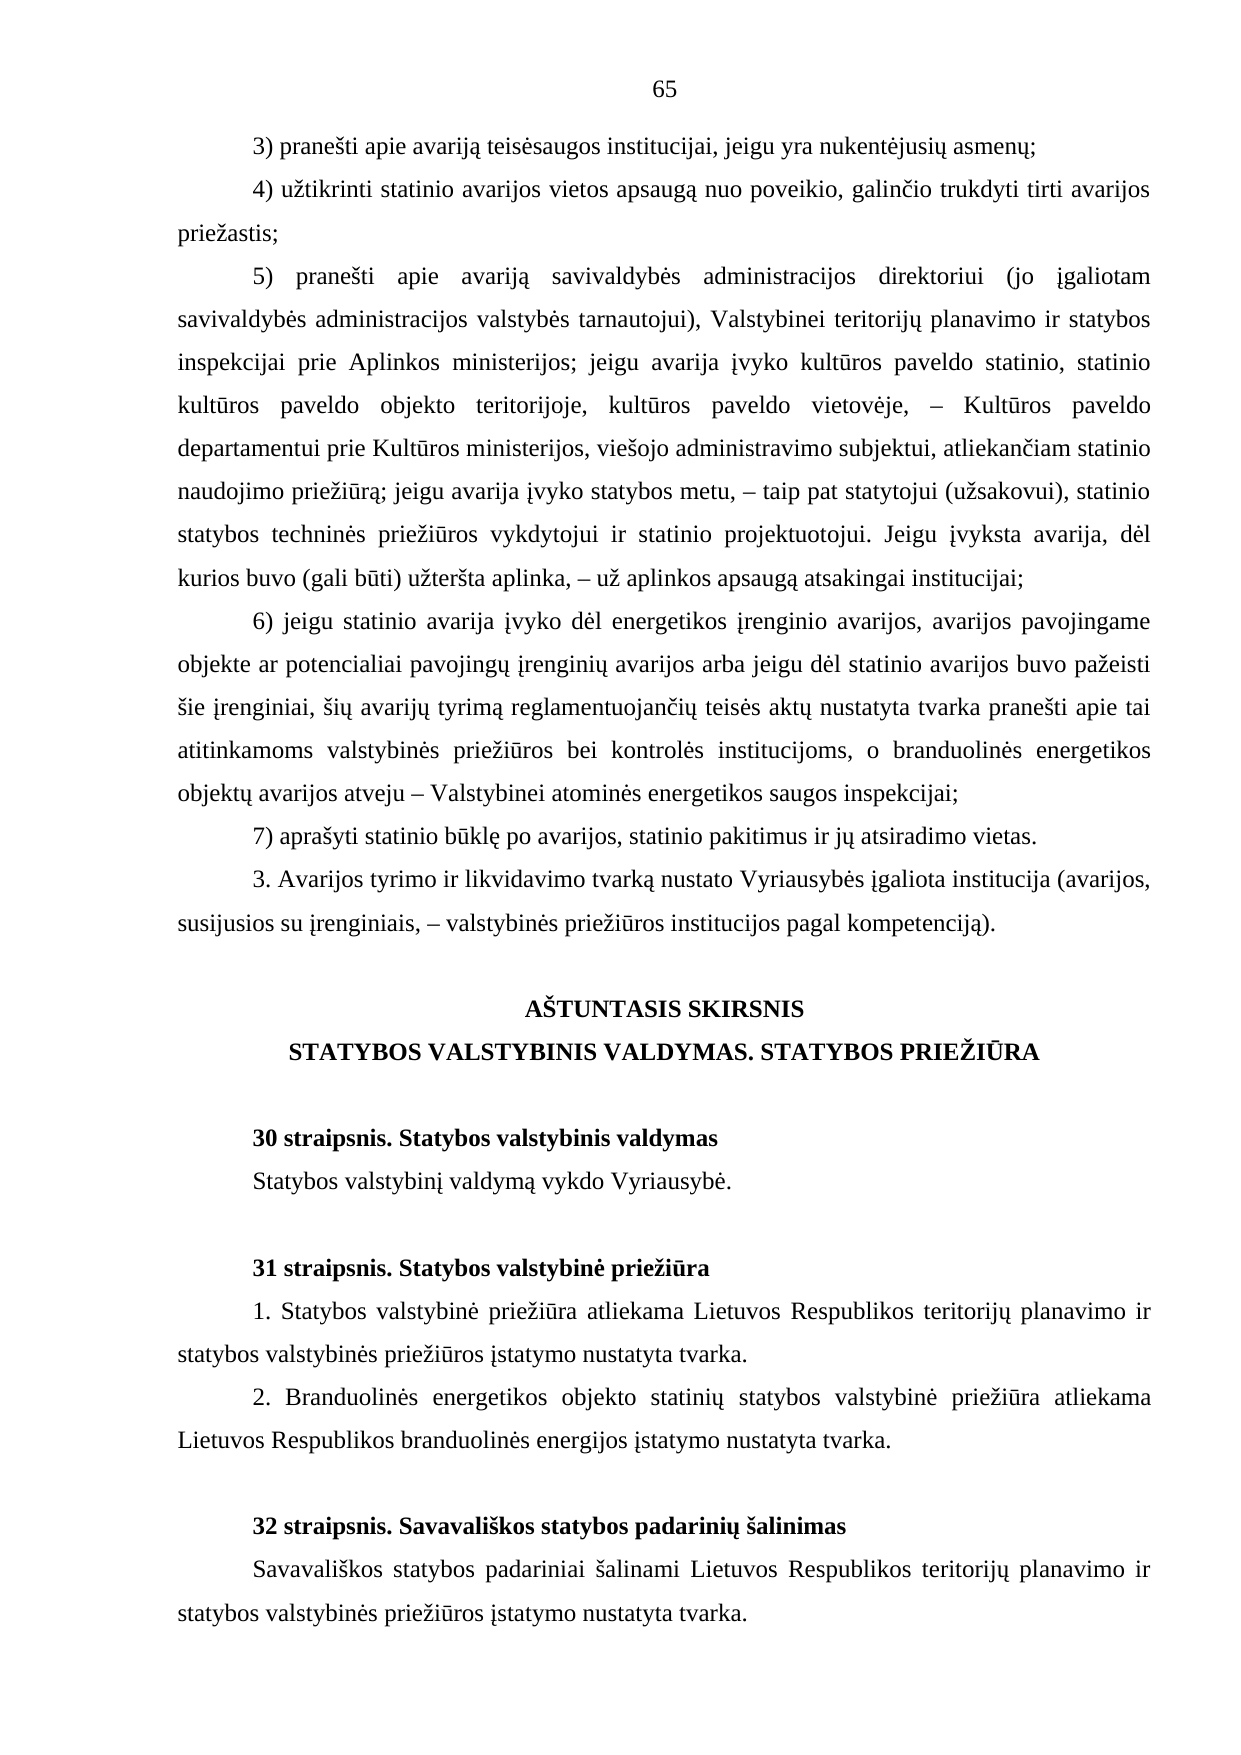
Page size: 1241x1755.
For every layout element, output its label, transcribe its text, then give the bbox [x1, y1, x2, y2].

text Statybos valstybinį valdymą vykdo Vyriausybė. [177, 1166, 1152, 1195]
text 2. Branduolinės energetikos objekto statinių statybos valstybinė priežiūra atliekama Lietuvos Respublikos branduolinės energijos įstatymo nustatyta tvarka. [177, 1382, 1152, 1454]
text 4) užtikrinti statinio avarijos vietos apsaugą nuo poveikio, galinčio trukdyti tirti avarijos priežastis; [177, 174, 1152, 246]
text 32 straipsnis. Savavališkos statybos padarinių šalinimas [177, 1511, 1152, 1540]
text 6) jeigu statinio avarija įvyko dėl energetikos įrenginio avarijos, avarijos pavojingame objekte ar potencialiai pavojingų įrenginių avarijos arba jeigu dėl statinio avarijos buvo pažeisti šie įrenginiai, šių avarijų tyrimą reglamentuojančių teisės aktų nustatyta tvarka pranešti apie tai atitinkamoms valstybinės priežiūros bei kontrolės institucijoms, o branduolinės energetikos objektų avarijos atveju – Valstybinei atominės energetikos saugos inspekcijai; [177, 606, 1152, 807]
text 31 straipsnis. Statybos valstybinė priežiūra [177, 1253, 1152, 1281]
text 30 straipsnis. Statybos valstybinis valdymas [177, 1123, 1152, 1152]
text STATYBOS VALSTYBINIS VALDYMAS. STATYBOS PRIEŽIŪRA [177, 1037, 1152, 1066]
text 5) pranešti apie avariją savivaldybės administracijos direktoriui (jo įgaliotam savivaldybės administracijos valstybės tarnautojui), Valstybinei teritorijų planavimo ir statybos inspekcijai prie Aplinkos ministerijos; jeigu avarija įvyko kultūros paveldo statinio, statinio kultūros paveldo objekto teritorijoje, kultūros paveldo vietovėje, – Kultūros paveldo departamentui prie Kultūros ministerijos, viešojo administravimo subjektui, atliekančiam statinio naudojimo priežiūrą; jeigu avarija įvyko statybos metu, – taip pat statytojui (užsakovui), statinio statybos techninės priežiūros vykdytojui ir statinio projektuotojui. Jeigu įvyksta avarija, dėl kurios buvo (gali būti) užteršta aplinka, – už aplinkos apsaugą atsakingai institucijai; [177, 261, 1152, 591]
text AŠTUNTASIS SKIRSNIS [177, 994, 1152, 1023]
text 7) aprašyti statinio būklę po avarijos, statinio pakitimus ir jų atsiradimo vietas. [177, 821, 1152, 850]
text 1. Statybos valstybinė priežiūra atliekama Lietuvos Respublikos teritorijų planavimo ir statybos valstybinės priežiūros įstatymo nustatyta tvarka. [177, 1296, 1152, 1368]
text 3) pranešti apie avariją teisėsaugos institucijai, jeigu yra nukentėjusių asmenų; [177, 131, 1152, 160]
text Savavališkos statybos padariniai šalinami Lietuvos Respublikos teritorijų planavimo ir statybos valstybinės priežiūros įstatymo nustatyta tvarka. [177, 1554, 1152, 1626]
text 3. Avarijos tyrimo ir likvidavimo tvarką nustato Vyriausybės įgaliota institucija (avarijos, susijusios su įrenginiais, – valstybinės priežiūros institucijos pagal kompetenciją). [177, 864, 1152, 936]
